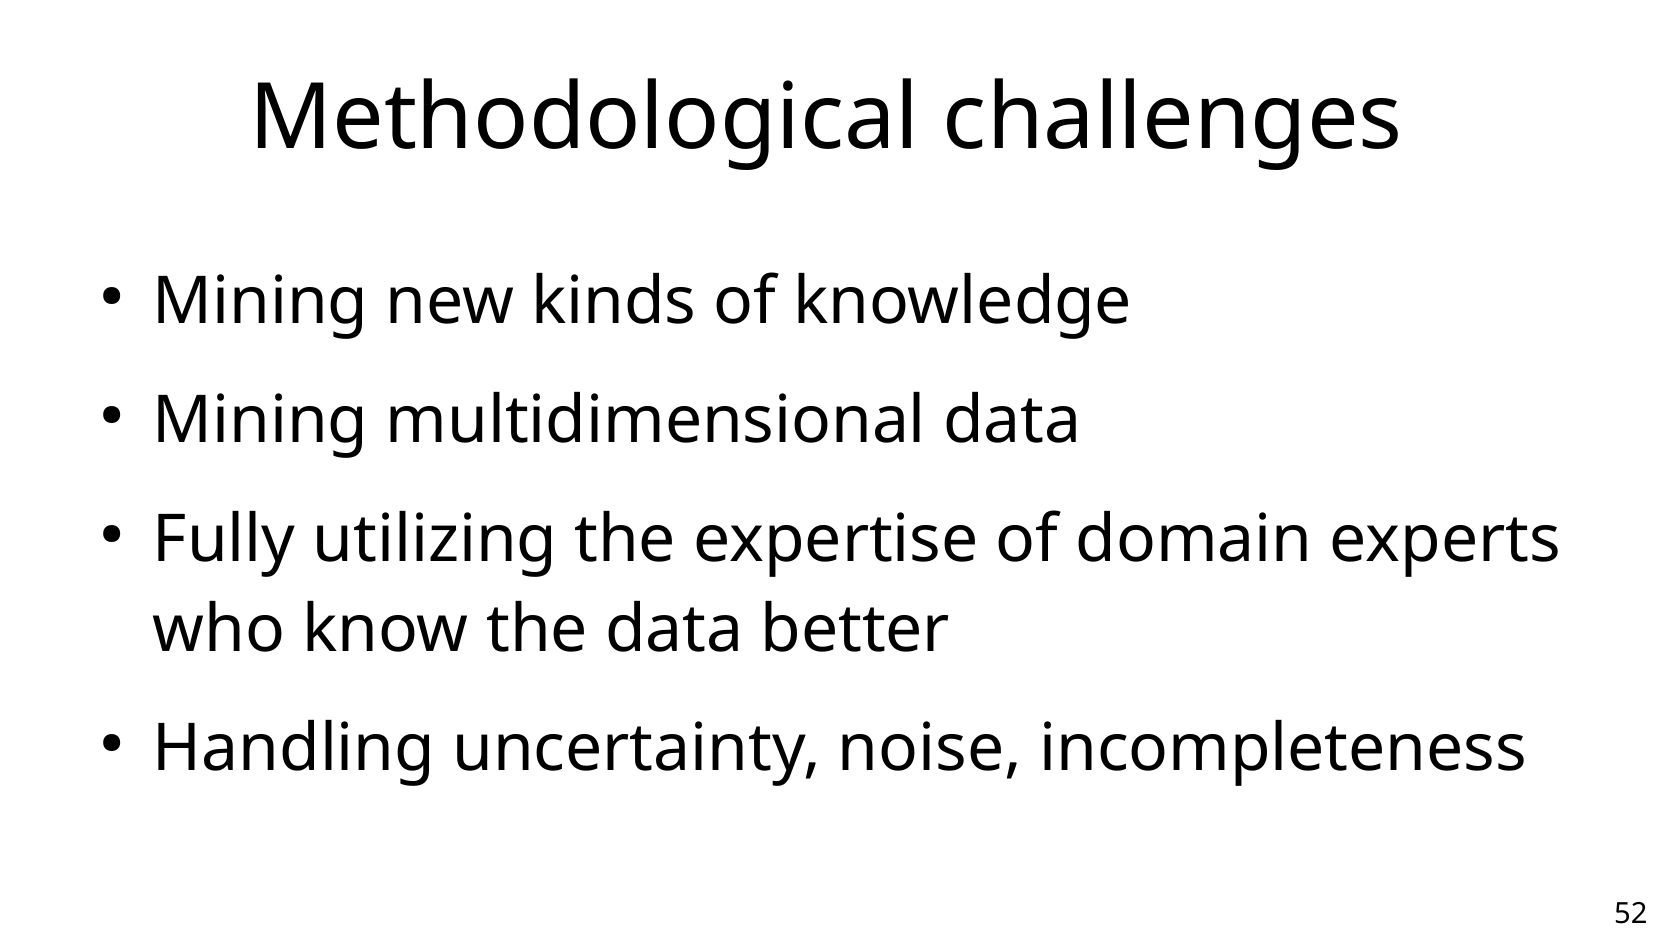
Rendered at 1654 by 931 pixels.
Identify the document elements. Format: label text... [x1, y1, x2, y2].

list Mining new kinds of knowledge Mining multidimensional data Fully utilizing the expertise of domain experts who know the data better Handling uncertainty, noise, incompleteness [82, 253, 1571, 793]
title Methodological challenges [82, 1, 1571, 226]
